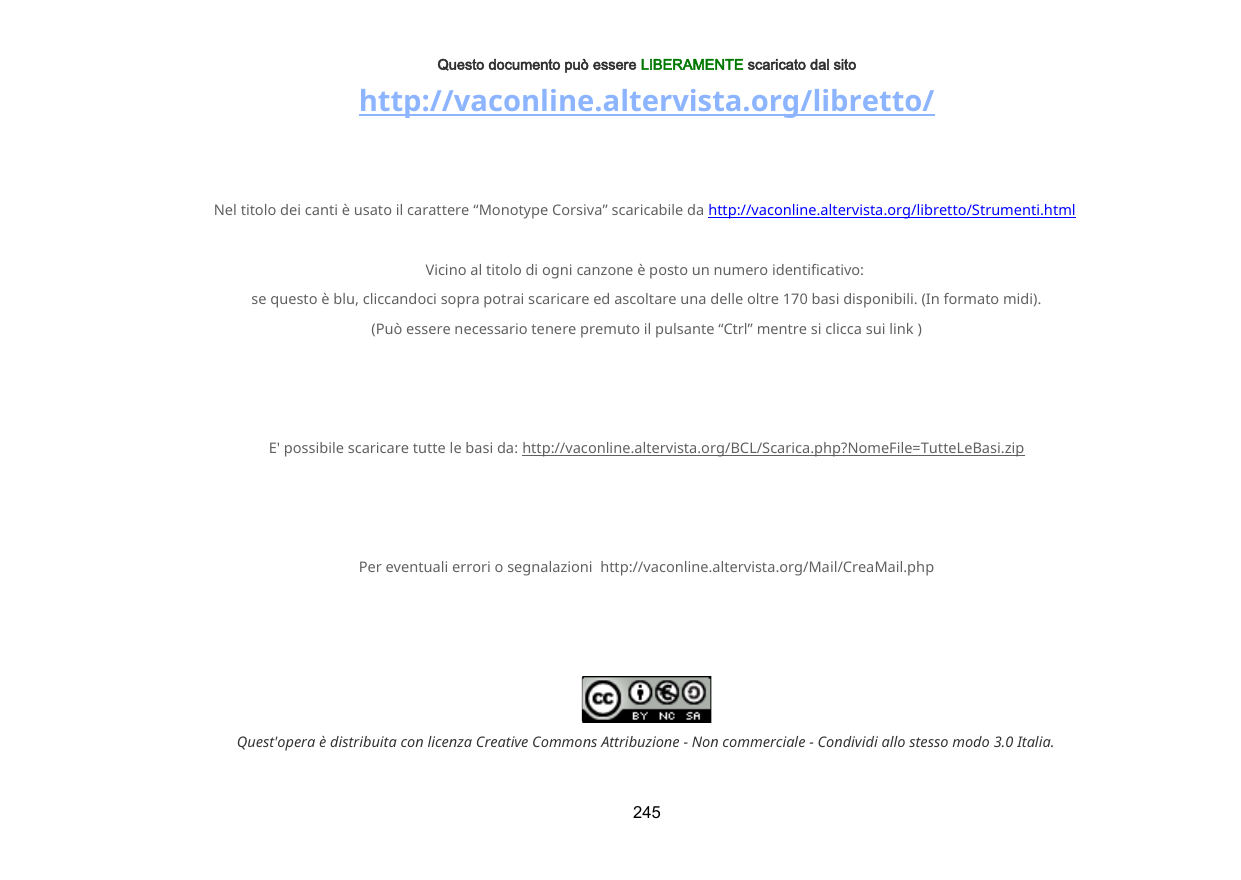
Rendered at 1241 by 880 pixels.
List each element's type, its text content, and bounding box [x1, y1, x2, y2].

text Questo documento può essere LIBERAMENTE scaricato dal sito [100, 56, 1193, 73]
text Vicino al titolo di ogni canzone è posto un numero identificativo: [100, 259, 1193, 279]
text http://vaconline.altervista.org/libretto/ [100, 81, 1193, 120]
text (Può essere necessario tenere premuto il pulsante “Ctrl” mentre si clicca sui link ) [100, 319, 1193, 339]
text se questo è blu, cliccandoci sopra potrai scaricare ed ascoltare una delle oltre 170 basi disponibili. (In formato midi). [100, 289, 1193, 309]
text Quest'opera è distribuita con licenza Creative Commons Attribuzione - Non commerciale - Condividi allo stesso modo 3.0 Italia. [100, 731, 1193, 752]
picture [581, 676, 712, 723]
text Per eventuali errori o segnalazioni http://vaconline.altervista.org/Mail/CreaMail.php [100, 557, 1193, 577]
text Nel titolo dei canti è usato il carattere “Monotype Corsiva” scaricabile da http://vaconline.altervista.org/libretto/Strumenti.html [100, 200, 1193, 220]
text E' possibile scaricare tutte le basi da: http://vaconline.altervista.org/BCL/Scarica.php?NomeFile=TutteLeBasi.zip [100, 438, 1193, 458]
